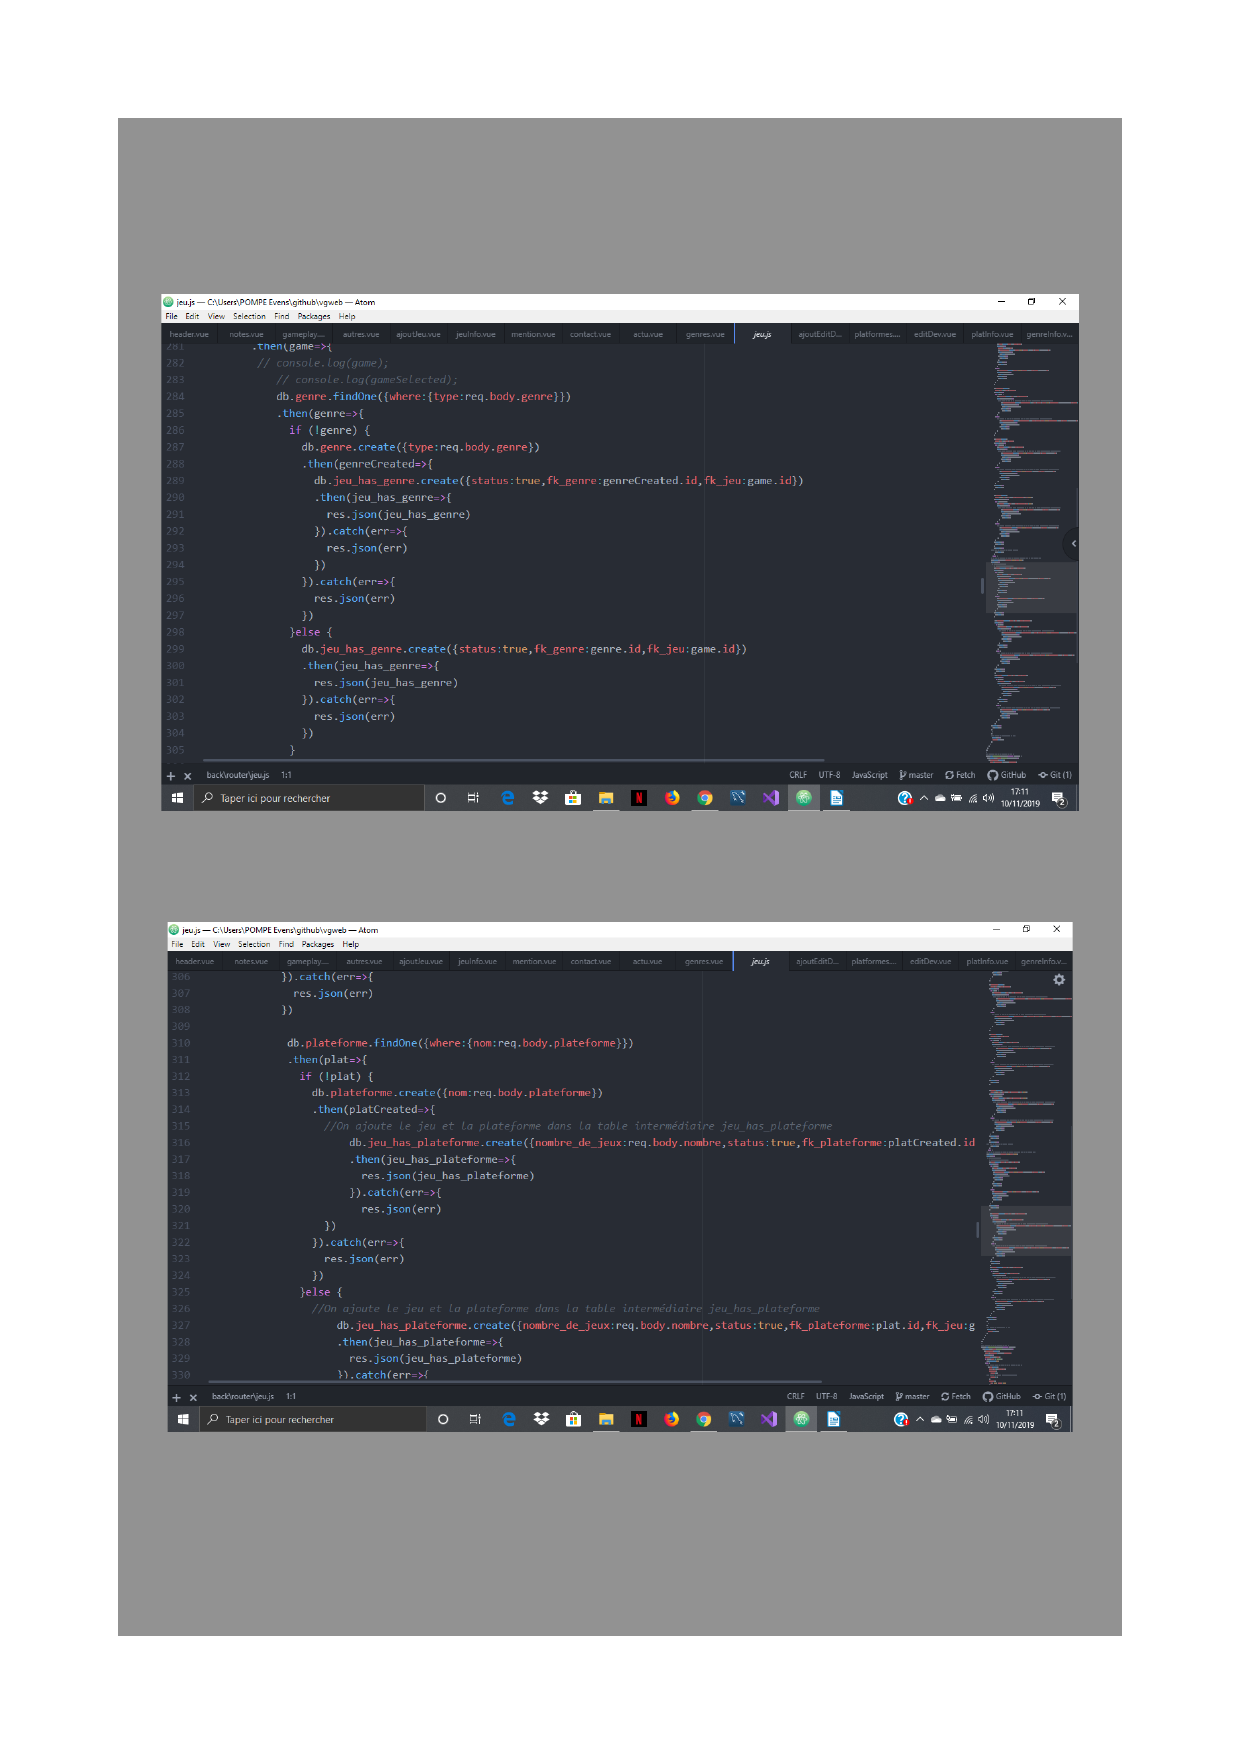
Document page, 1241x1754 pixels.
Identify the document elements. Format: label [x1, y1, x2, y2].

picture [161, 294, 1079, 811]
picture [167, 922, 1073, 1432]
